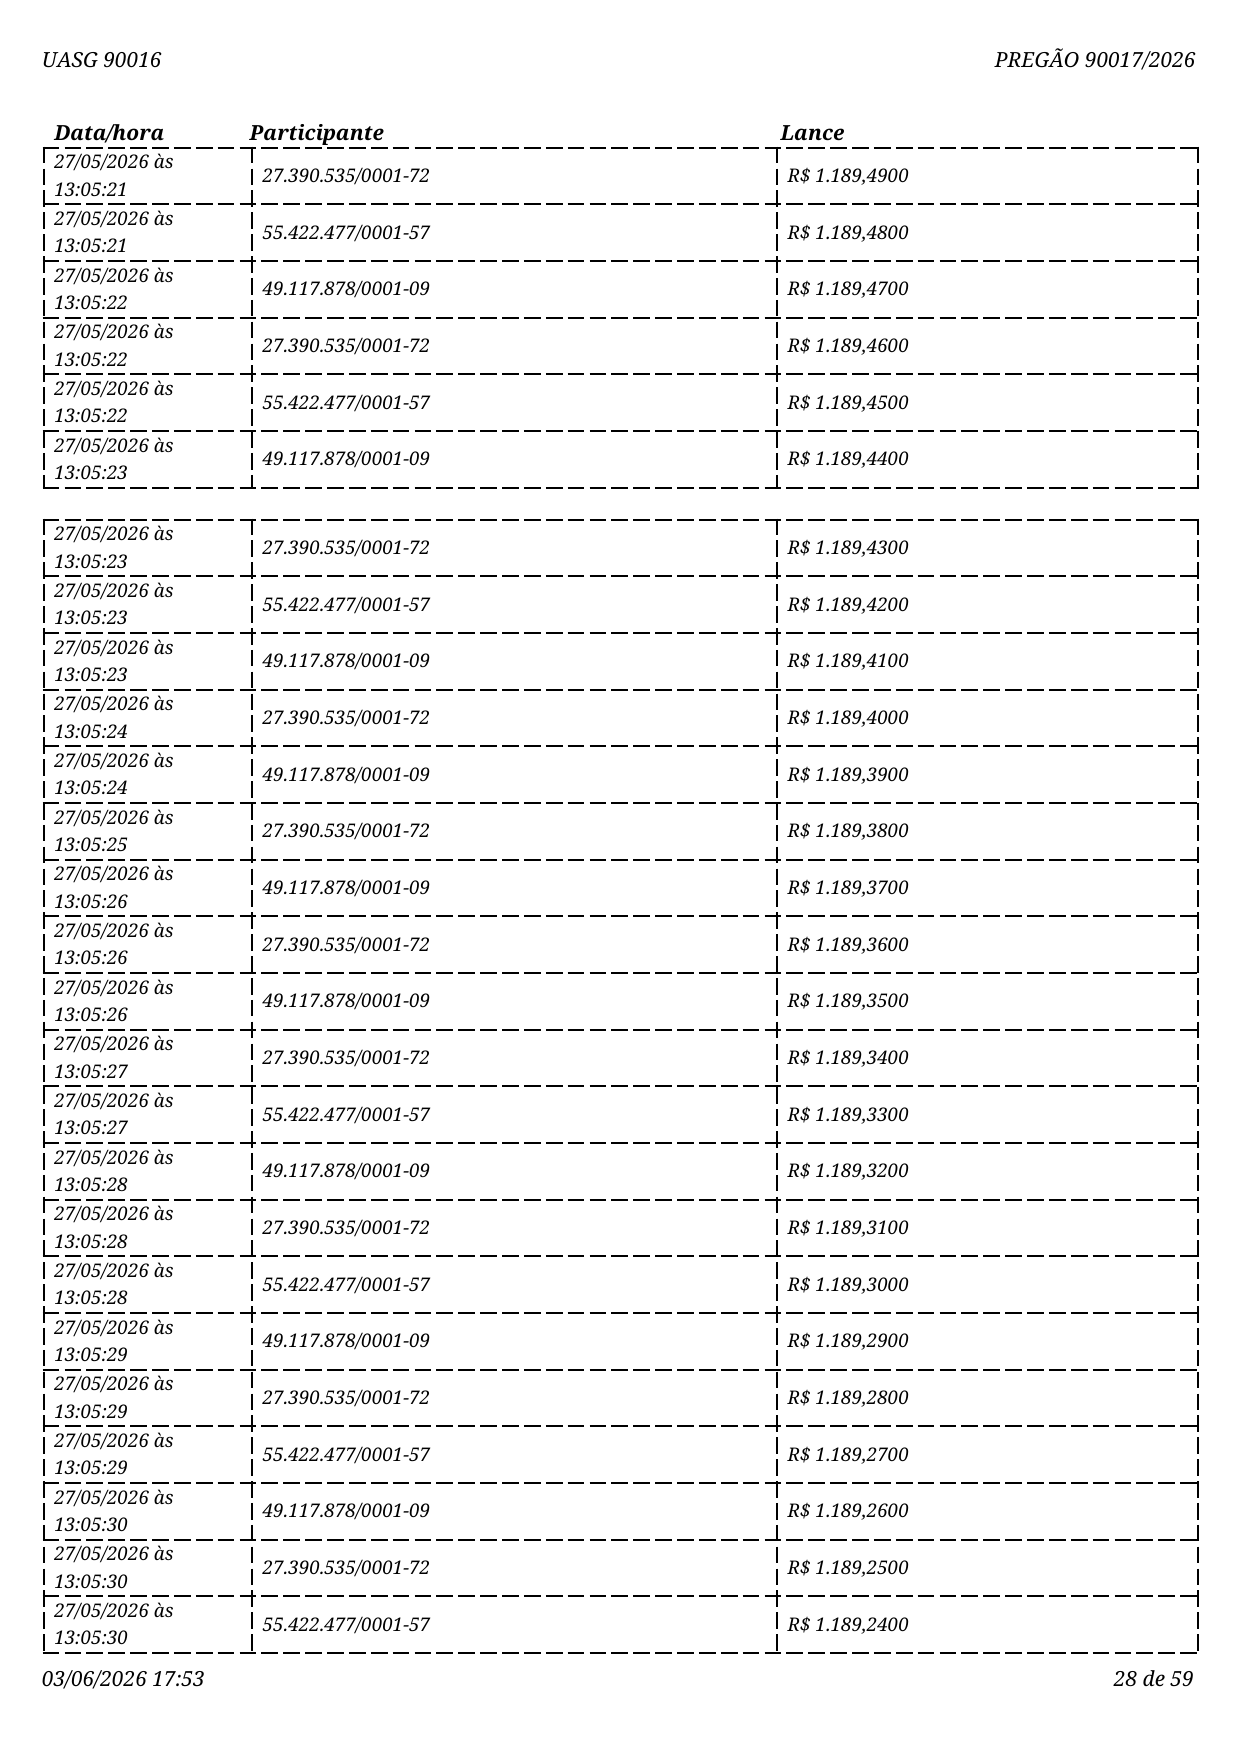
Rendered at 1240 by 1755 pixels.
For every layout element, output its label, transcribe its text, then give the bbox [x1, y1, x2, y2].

table_cell 27/05/2026 às 13:05:27 [44, 1029, 252, 1085]
table_cell 27.390.535/0001-72 [252, 689, 777, 745]
table_cell 49.117.878/0001-09 [252, 1312, 777, 1368]
table_cell R$ 1.189,3000 [777, 1255, 1198, 1312]
table_cell 27/05/2026 às 13:05:30 [44, 1539, 252, 1595]
table_cell 27/05/2026 às 13:05:22 [44, 317, 252, 373]
table_cell 55.422.477/0001-57 [252, 1085, 777, 1142]
table_cell 49.117.878/0001-09 [252, 972, 777, 1028]
table_cell 27/05/2026 às 13:05:29 [44, 1425, 252, 1482]
table_cell R$ 1.189,4000 [777, 689, 1198, 745]
table_cell 27.390.535/0001-72 [252, 317, 777, 373]
table_cell 49.117.878/0001-09 [252, 260, 777, 317]
table_cell 27/05/2026 às 13:05:28 [44, 1142, 252, 1198]
table_cell R$ 1.189,3800 [777, 802, 1198, 858]
table_cell R$ 1.189,2900 [777, 1312, 1198, 1368]
table_cell R$ 1.189,3200 [777, 1142, 1198, 1198]
table_cell R$ 1.189,4100 [777, 632, 1198, 688]
table_header 27/05/2026 às 13:05:23 [44, 519, 252, 575]
table_cell 27/05/2026 às 13:05:30 [44, 1482, 252, 1538]
table_cell R$ 1.189,3600 [777, 915, 1198, 972]
table_cell R$ 1.189,4800 [777, 203, 1198, 260]
table_header R$ 1.189,4300 [777, 519, 1198, 575]
table_cell 27/05/2026 às 13:05:29 [44, 1369, 252, 1425]
table_cell R$ 1.189,3300 [777, 1085, 1198, 1142]
table_cell 27/05/2026 às 13:05:26 [44, 859, 252, 915]
table_cell 27/05/2026 às 13:05:21 [44, 203, 252, 260]
table_cell R$ 1.189,3500 [777, 972, 1198, 1028]
table_cell 49.117.878/0001-09 [252, 632, 777, 688]
table_cell 55.422.477/0001-57 [252, 575, 777, 632]
table_cell R$ 1.189,4700 [777, 260, 1198, 317]
table_cell 27.390.535/0001-72 [252, 1199, 777, 1255]
table_cell 49.117.878/0001-09 [252, 745, 777, 802]
table_cell 55.422.477/0001-57 [252, 203, 777, 260]
table_cell 27/05/2026 às 13:05:22 [44, 260, 252, 317]
table_cell 27/05/2026 às 13:05:28 [44, 1199, 252, 1255]
table_cell R$ 1.189,2700 [777, 1425, 1198, 1482]
table_cell 27.390.535/0001-72 [252, 147, 777, 203]
table_cell 27.390.535/0001-72 [252, 1539, 777, 1595]
table_cell 27/05/2026 às 13:05:23 [44, 632, 252, 688]
table_cell R$ 1.189,2600 [777, 1482, 1198, 1538]
table_cell 27.390.535/0001-72 [252, 1029, 777, 1085]
table_cell 27/05/2026 às 13:05:23 [44, 575, 252, 632]
table_cell R$ 1.189,2800 [777, 1369, 1198, 1425]
table_cell 27.390.535/0001-72 [252, 1369, 777, 1425]
table_cell 27/05/2026 às 13:05:24 [44, 745, 252, 802]
table_header 27.390.535/0001-72 [252, 519, 777, 575]
table_cell 27.390.535/0001-72 [252, 802, 777, 858]
table_cell 27/05/2026 às 13:05:22 [44, 373, 252, 430]
table_cell 27/05/2026 às 13:05:24 [44, 689, 252, 745]
table_cell 55.422.477/0001-57 [252, 1595, 777, 1652]
table_cell 27/05/2026 às 13:05:25 [44, 802, 252, 858]
table_cell R$ 1.189,3100 [777, 1199, 1198, 1255]
table_cell 27/05/2026 às 13:05:30 [44, 1595, 252, 1652]
table_cell 27/05/2026 às 13:05:26 [44, 915, 252, 972]
table_cell 49.117.878/0001-09 [252, 430, 777, 487]
table_cell R$ 1.189,3400 [777, 1029, 1198, 1085]
table_cell 27.390.535/0001-72 [252, 915, 777, 972]
table_cell 55.422.477/0001-57 [252, 1425, 777, 1482]
table_cell R$ 1.189,4400 [777, 430, 1198, 487]
table_cell R$ 1.189,4900 [777, 147, 1198, 203]
table_cell 27/05/2026 às 13:05:23 [44, 430, 252, 487]
table_cell R$ 1.189,2500 [777, 1539, 1198, 1595]
table_cell 27/05/2026 às 13:05:21 [44, 147, 252, 203]
table_cell R$ 1.189,4500 [777, 373, 1198, 430]
table_cell 27/05/2026 às 13:05:27 [44, 1085, 252, 1142]
table_cell R$ 1.189,4600 [777, 317, 1198, 373]
table_cell 27/05/2026 às 13:05:26 [44, 972, 252, 1028]
table_cell 49.117.878/0001-09 [252, 1482, 777, 1538]
table_cell 27/05/2026 às 13:05:29 [44, 1312, 252, 1368]
table_cell R$ 1.189,4200 [777, 575, 1198, 632]
table_cell R$ 1.189,2400 [777, 1595, 1198, 1652]
table_cell 27/05/2026 às 13:05:28 [44, 1255, 252, 1312]
table_cell 49.117.878/0001-09 [252, 1142, 777, 1198]
table_cell 55.422.477/0001-57 [252, 373, 777, 430]
table_cell 55.422.477/0001-57 [252, 1255, 777, 1312]
table_cell R$ 1.189,3900 [777, 745, 1198, 802]
table_cell 49.117.878/0001-09 [252, 859, 777, 915]
table_cell R$ 1.189,3700 [777, 859, 1198, 915]
